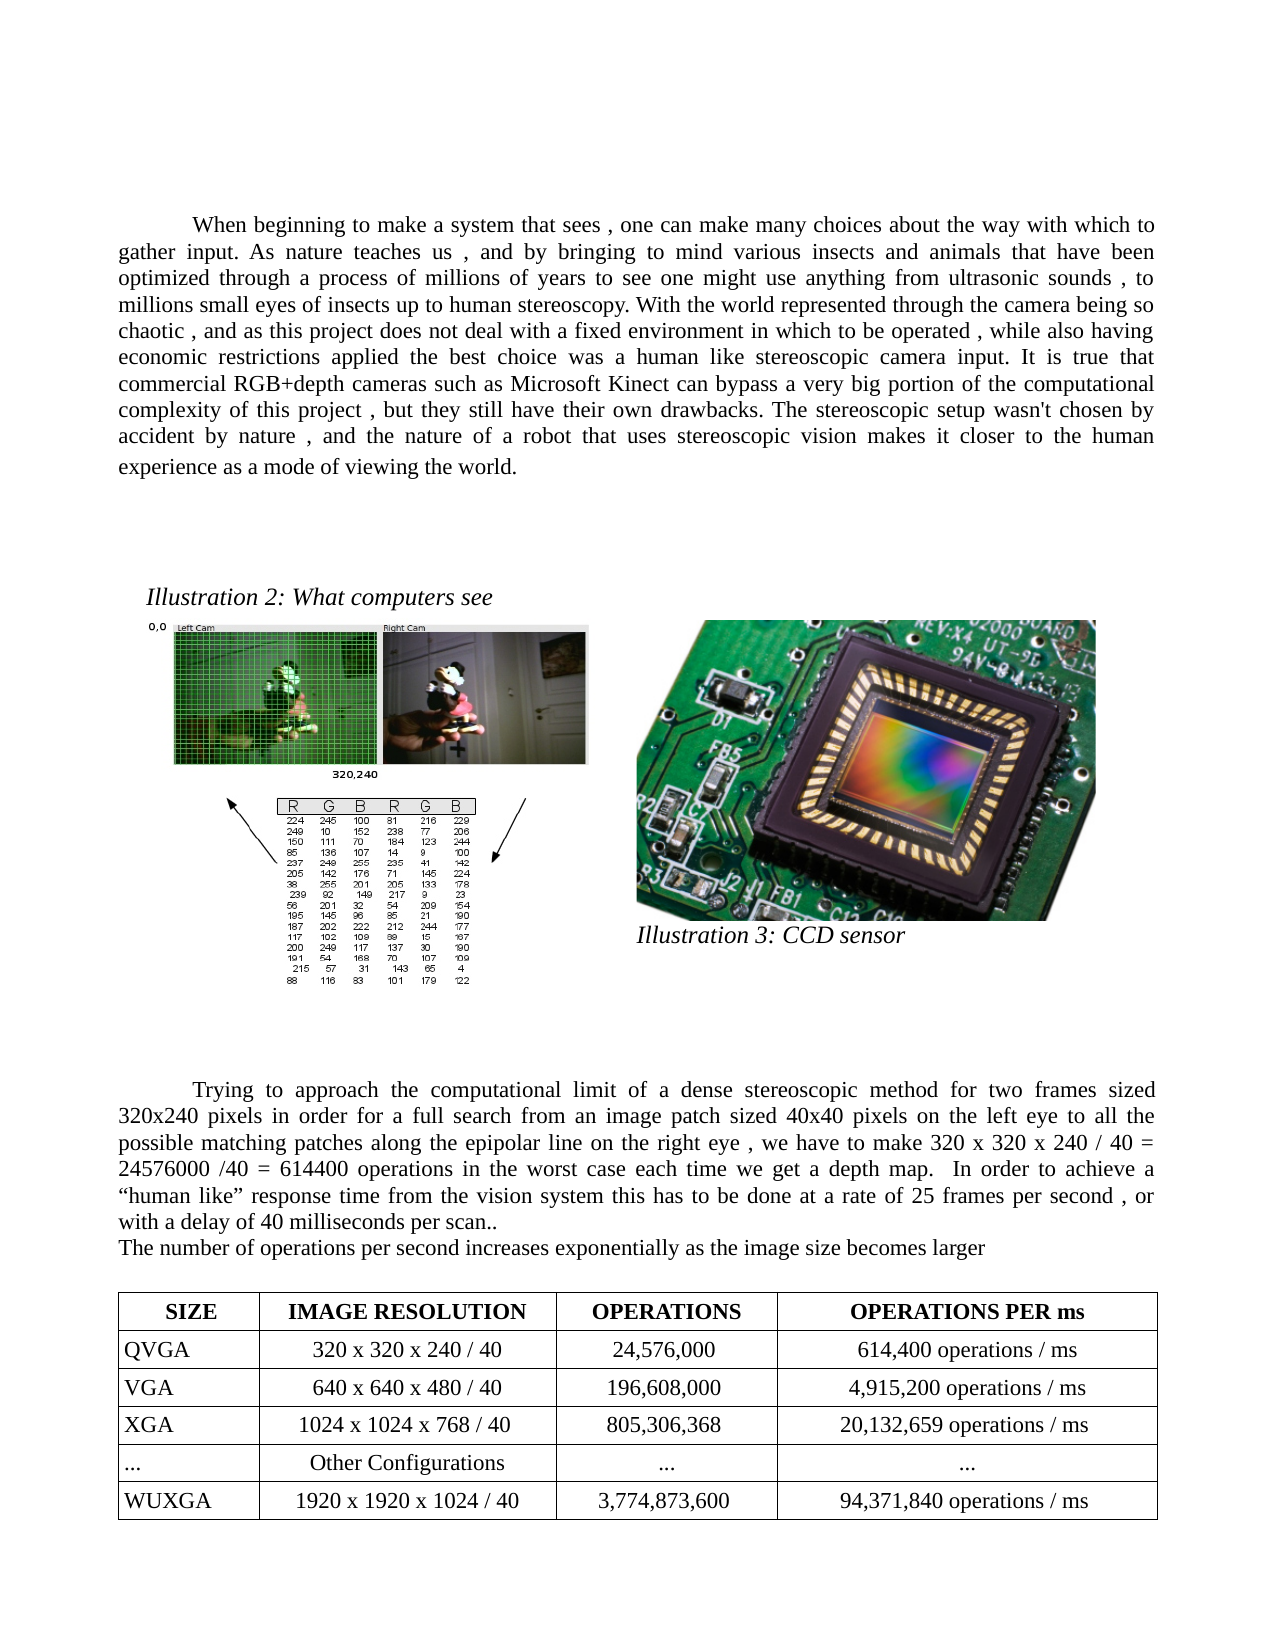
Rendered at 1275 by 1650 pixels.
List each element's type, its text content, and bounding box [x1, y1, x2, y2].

table_header IMAGE RESOLUTION [260, 1293, 556, 1330]
picture [636, 620, 1096, 921]
table_cell 4,915,200 operations / ms [778, 1369, 1157, 1406]
table_cell 3,774,873,600 [557, 1482, 777, 1519]
text Illustration 2: What computers see [146, 582, 595, 611]
table_cell 24,576,000 [557, 1331, 777, 1368]
table_cell XGA [119, 1407, 259, 1443]
table_cell 94,371,840 operations / ms [778, 1482, 1157, 1519]
table_cell 196,608,000 [557, 1369, 777, 1406]
table_cell 1920 x 1920 x 1024 / 40 [260, 1482, 556, 1519]
text The number of operations per second increases exponentially as the image size becomes larger [118, 1234, 1157, 1261]
table_cell 614,400 operations / ms [778, 1331, 1157, 1368]
picture [145, 618, 596, 1010]
table_cell ... [119, 1445, 259, 1481]
table_cell WUXGA [119, 1482, 259, 1519]
table_cell 20,132,659 operations / ms [778, 1407, 1157, 1443]
table_header SIZE [119, 1293, 259, 1330]
table_cell ... [557, 1445, 777, 1481]
table_cell 320 x 320 x 240 / 40 [260, 1331, 556, 1368]
table_cell 640 x 640 x 480 / 40 [260, 1369, 556, 1406]
table_cell 1024 x 1024 x 768 / 40 [260, 1407, 556, 1443]
text Trying to approach the computational limit of a dense stereoscopic method for two frames sized 320x240 pixels in order for a full search from an image patch sized 40x40 pixels on the left eye to all the possible matching patches along the epipolar line on the right eye , we have to make 320 x 320 x 240 / 40 = 24576000 /40 = 614400 operations in the worst case each time we get a depth map. In order to achieve a “human like” response time from the vision system this has to be done at a rate of 25 frames per second , or with a delay of 40 milliseconds per scan.. [118, 1076, 1157, 1234]
table_header OPERATIONS PER ms [778, 1293, 1157, 1330]
table_cell Other Configurations [260, 1445, 556, 1481]
table_header OPERATIONS [557, 1293, 777, 1330]
text When beginning to make a system that sees , one can make many choices about the way with which to gather input. As nature teaches us , and by bringing to mind various insects and animals that have been optimized through a process of millions of years to see one might use anything from ultrasonic sounds , to millions small eyes of insects up to human stereoscopy. With the world represented through the camera being so chaotic , and as this project does not deal with a fixed environment in which to be operated , while also having economic restrictions applied the best choice was a human like stereoscopic camera input. It is true that commercial RGB+depth cameras such as Microsoft Kinect can bypass a very big portion of the computational complexity of this project , but they still have their own drawbacks. The stereoscopic setup wasn't chosen by accident by nature , and the nature of a robot that uses stereoscopic vision makes it closer to the human experience as a mode of viewing the world. [118, 212, 1157, 480]
table_cell 805,306,368 [557, 1407, 777, 1443]
table_cell QVGA [119, 1331, 259, 1368]
table_cell VGA [119, 1369, 259, 1406]
table_cell ... [778, 1445, 1157, 1481]
text Illustration 3: CCD sensor [636, 921, 1095, 949]
